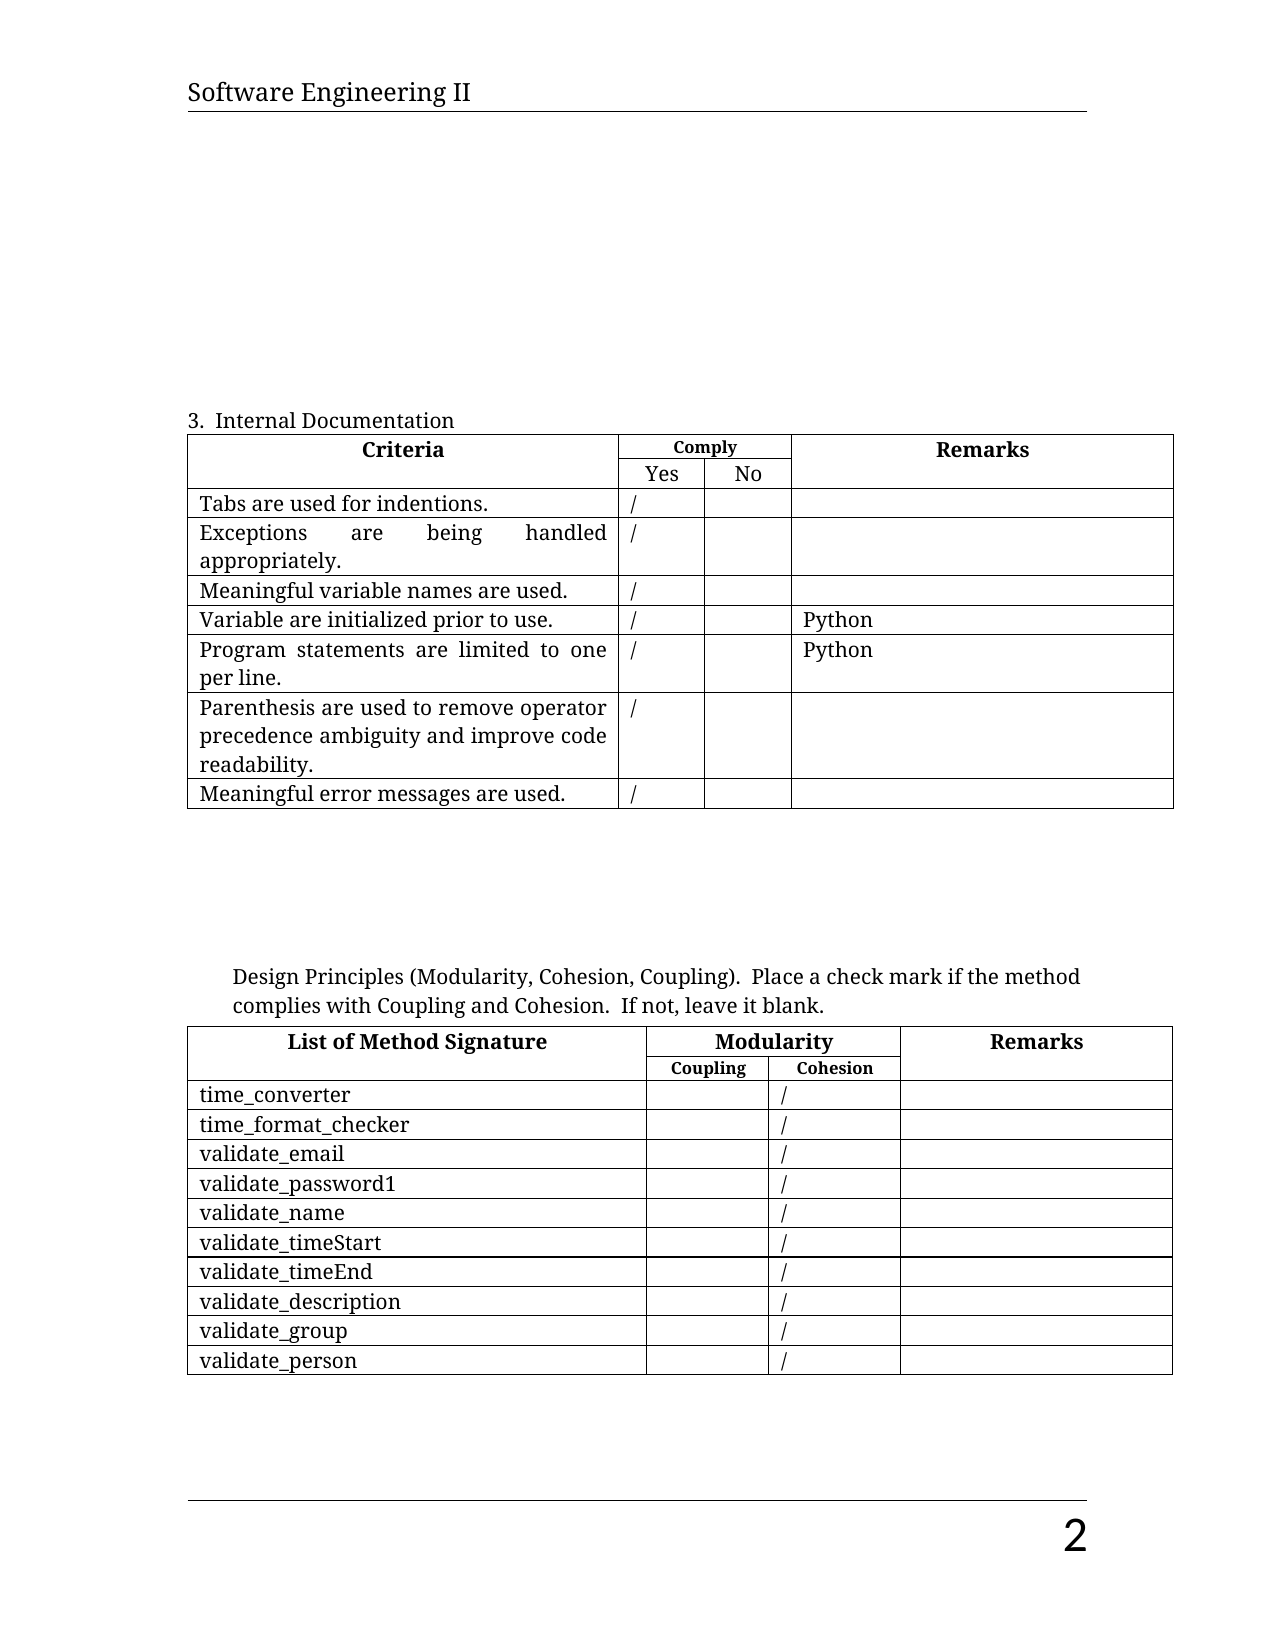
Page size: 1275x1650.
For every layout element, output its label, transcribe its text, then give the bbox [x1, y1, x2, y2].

table_cell [901, 1258, 1172, 1286]
table_cell / [619, 518, 704, 575]
table_cell / [769, 1140, 900, 1168]
table_cell Program statements are limited to one per line. [188, 635, 618, 692]
table_cell validate_timeStart [188, 1228, 646, 1256]
table_cell [792, 693, 1173, 778]
table_cell Meaningful variable names are used. [188, 576, 618, 604]
table_cell [705, 489, 791, 517]
table_cell / [619, 606, 704, 634]
table_cell validate_email [188, 1140, 646, 1168]
table_cell / [769, 1169, 900, 1197]
table_cell Parenthesis are used to remove operator precedence ambiguity and improve code readability. [188, 693, 618, 778]
table_cell / [769, 1199, 900, 1227]
table_cell validate_person [188, 1346, 646, 1374]
table_cell [901, 1346, 1172, 1374]
table_cell [647, 1287, 768, 1315]
table_cell [647, 1316, 768, 1345]
table_cell [901, 1199, 1172, 1227]
table_cell Coupling [647, 1057, 768, 1079]
table_cell [901, 1140, 1172, 1168]
table_cell / [619, 693, 704, 778]
table_cell [792, 489, 1173, 517]
table_cell validate_name [188, 1199, 646, 1227]
table_header Comply [619, 435, 791, 458]
table_header Remarks [901, 1027, 1172, 1079]
table_header Modularity [647, 1027, 900, 1056]
table_cell [647, 1346, 768, 1374]
table_cell [647, 1110, 768, 1138]
table_cell [901, 1228, 1172, 1256]
table_cell [705, 635, 791, 692]
table_cell [901, 1081, 1172, 1109]
table_cell Python [792, 635, 1173, 692]
table_cell / [619, 779, 704, 808]
table_cell [901, 1110, 1172, 1138]
table_cell / [769, 1081, 900, 1109]
table_cell validate_description [188, 1287, 646, 1315]
table_cell [901, 1169, 1172, 1197]
table_cell Meaningful error messages are used. [188, 779, 618, 808]
table_cell [647, 1169, 768, 1197]
table_cell validate_timeEnd [188, 1258, 646, 1286]
table_header List of Method Signature [188, 1027, 646, 1079]
table_cell / [769, 1287, 900, 1315]
table_cell No [705, 459, 791, 488]
table_cell / [619, 576, 704, 604]
table_cell / [769, 1346, 900, 1374]
table_cell Yes [619, 459, 704, 488]
table_cell Python [792, 606, 1173, 634]
table_header Criteria [188, 435, 618, 488]
table_cell / [769, 1316, 900, 1345]
table_cell / [769, 1228, 900, 1256]
table_cell validate_password1 [188, 1169, 646, 1197]
text 3. Internal Documentation [187, 406, 1087, 434]
table_cell [792, 779, 1173, 808]
table_cell [647, 1258, 768, 1286]
table_cell time_converter [188, 1081, 646, 1109]
table_cell Tabs are used for indentions. [188, 489, 618, 517]
table_cell Variable are initialized prior to use. [188, 606, 618, 634]
table_cell [792, 576, 1173, 604]
table_cell [901, 1316, 1172, 1345]
table_cell / [619, 489, 704, 517]
table_cell Exceptions are being handled appropriately. [188, 518, 618, 575]
table_cell [705, 518, 791, 575]
table_cell [647, 1228, 768, 1256]
table_cell [647, 1199, 768, 1227]
table_cell [705, 576, 791, 604]
table_cell / [769, 1258, 900, 1286]
table_cell [792, 518, 1173, 575]
table_cell [705, 606, 791, 634]
table_cell [647, 1081, 768, 1109]
table_cell [647, 1140, 768, 1168]
table_cell [705, 779, 791, 808]
table_cell [705, 693, 791, 778]
table_cell / [769, 1110, 900, 1138]
table_cell [901, 1287, 1172, 1315]
table_cell Cohesion [769, 1057, 900, 1079]
subtitle Design Principles (Modularity, Cohesion, Coupling). Place a check mark if the method complies with Coupling and Cohesion. If not, leave it blank. [187, 953, 1087, 1020]
table_cell validate_group [188, 1316, 646, 1345]
table_cell time_format_checker [188, 1110, 646, 1138]
table_cell / [619, 635, 704, 692]
table_header Remarks [792, 435, 1173, 488]
